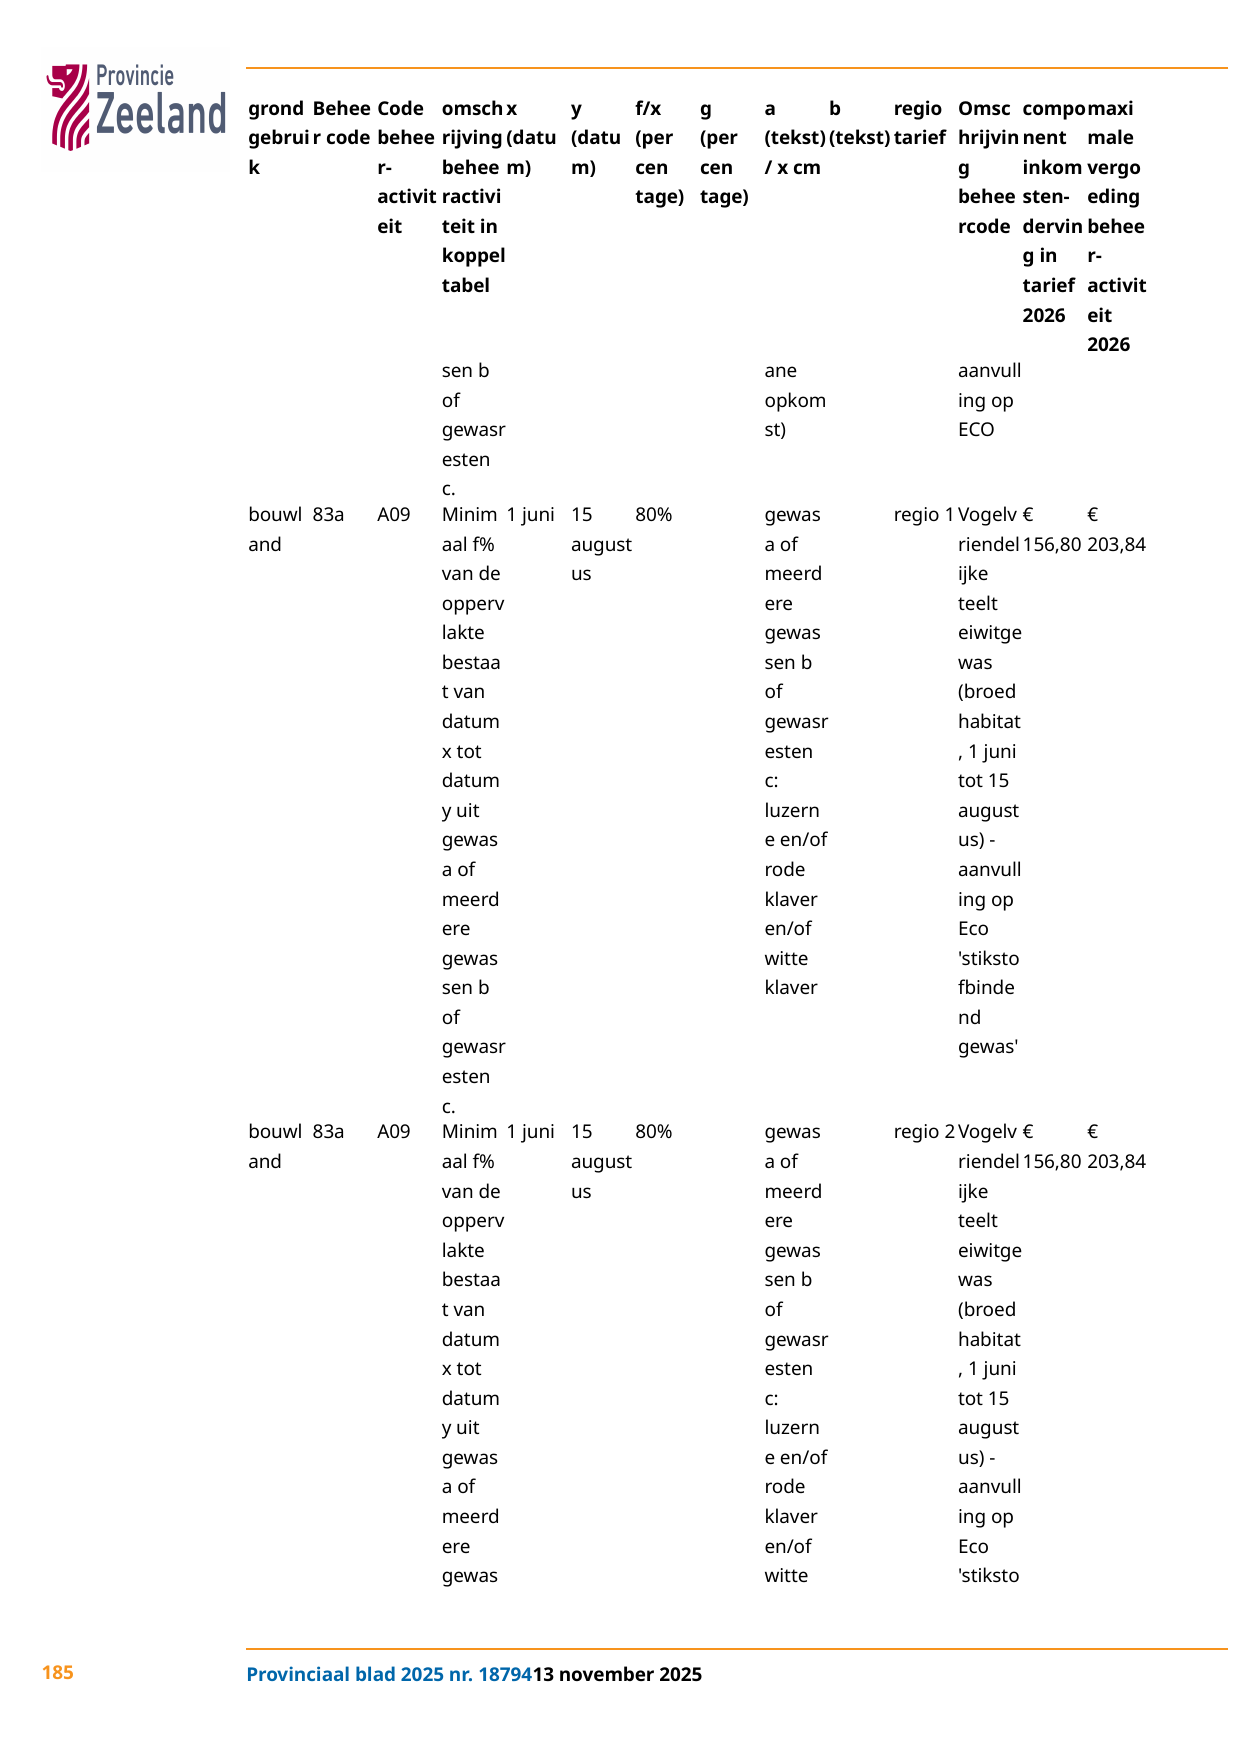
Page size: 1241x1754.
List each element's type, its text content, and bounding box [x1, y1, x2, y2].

table_cell [894, 357, 958, 501]
table_header Beheer code [313, 95, 377, 357]
table_cell [700, 1119, 764, 1588]
picture [41, 47, 231, 172]
table_cell [700, 501, 764, 1119]
table_cell regio 1 [894, 501, 958, 1119]
table_cell A09 [377, 501, 442, 1119]
table_cell ane opkomst) [764, 357, 829, 501]
table_cell regio 2 [894, 1119, 958, 1588]
table_cell [1087, 357, 1152, 501]
table_header Omschrijving beheercode [958, 95, 1022, 357]
table_cell [829, 357, 893, 501]
table_cell € 203,84 [1087, 1119, 1152, 1588]
table_header maximale vergoeding beheer-activiteit 2026 [1087, 95, 1152, 357]
table_header y (datum) [571, 95, 635, 357]
table_header g (per cen tage) [700, 95, 764, 357]
table_cell 1 juni [506, 501, 571, 1119]
table_cell [1023, 357, 1087, 501]
table_cell [829, 501, 893, 1119]
table_cell 1 juni [506, 1119, 571, 1588]
table_cell 80% [635, 1119, 700, 1588]
table_header component inkomsten-derving in tarief 2026 [1023, 95, 1087, 357]
table_cell Vogelvriendelijke teelt eiwitgewas (broed habitat, 1 juni tot 15 augustus) - aanvulling op Eco 'stiksto [958, 1119, 1022, 1588]
table_cell gewas a of meerdere gewassen b of gewasresten c: luzerne en/of rode klaver en/of witte [764, 1119, 829, 1588]
table_header x (datum) [506, 95, 571, 357]
table_cell [248, 357, 312, 501]
table_cell 83a [313, 501, 377, 1119]
table_cell [829, 1119, 893, 1588]
table_cell Minimaal f% van de oppervlakte bestaat van datum x tot datum y uit gewas a of meerdere gewas [442, 1119, 506, 1588]
table_cell [506, 357, 571, 501]
table_header b (tekst) [829, 95, 893, 357]
table_cell 83a [313, 1119, 377, 1588]
table_cell € 156,80 [1023, 1119, 1087, 1588]
table_cell [313, 357, 377, 501]
table_cell [635, 357, 700, 501]
table_cell Vogelvriendelijke teelt eiwitgewas (broed habitat, 1 juni tot 15 augustus) - aanvulling op Eco 'stikstofbindend gewas' [958, 501, 1022, 1119]
table_cell aanvulling op ECO [958, 357, 1022, 501]
table_header f/x (per cen tage) [635, 95, 700, 357]
table_header Code beheer-activiteit [377, 95, 442, 357]
table_header grond gebruik [248, 95, 312, 357]
table_header regio tarief [894, 95, 958, 357]
table_cell € 156,80 [1023, 501, 1087, 1119]
table_cell [700, 357, 764, 501]
table_cell [377, 357, 442, 501]
table_cell gewas a of meerdere gewassen b of gewasresten c: luzerne en/of rode klaver en/of witte klaver [764, 501, 829, 1119]
table_cell sen b of gewasresten c. [442, 357, 506, 501]
table_cell bouwland [248, 501, 312, 1119]
table_cell [571, 357, 635, 501]
table_cell 80% [635, 501, 700, 1119]
table_header a (tekst) / x cm [764, 95, 829, 357]
table_cell 15 augustus [571, 501, 635, 1119]
table_cell A09 [377, 1119, 442, 1588]
table_cell € 203,84 [1087, 501, 1152, 1119]
table_cell Minimaal f% van de oppervlakte bestaat van datum x tot datum y uit gewas a of meerdere gewassen b of gewasresten c. [442, 501, 506, 1119]
table_cell bouwland [248, 1119, 312, 1588]
table_header omschrijving beheeractiviteit in koppeltabel [442, 95, 506, 357]
table_cell 15 augustus [571, 1119, 635, 1588]
